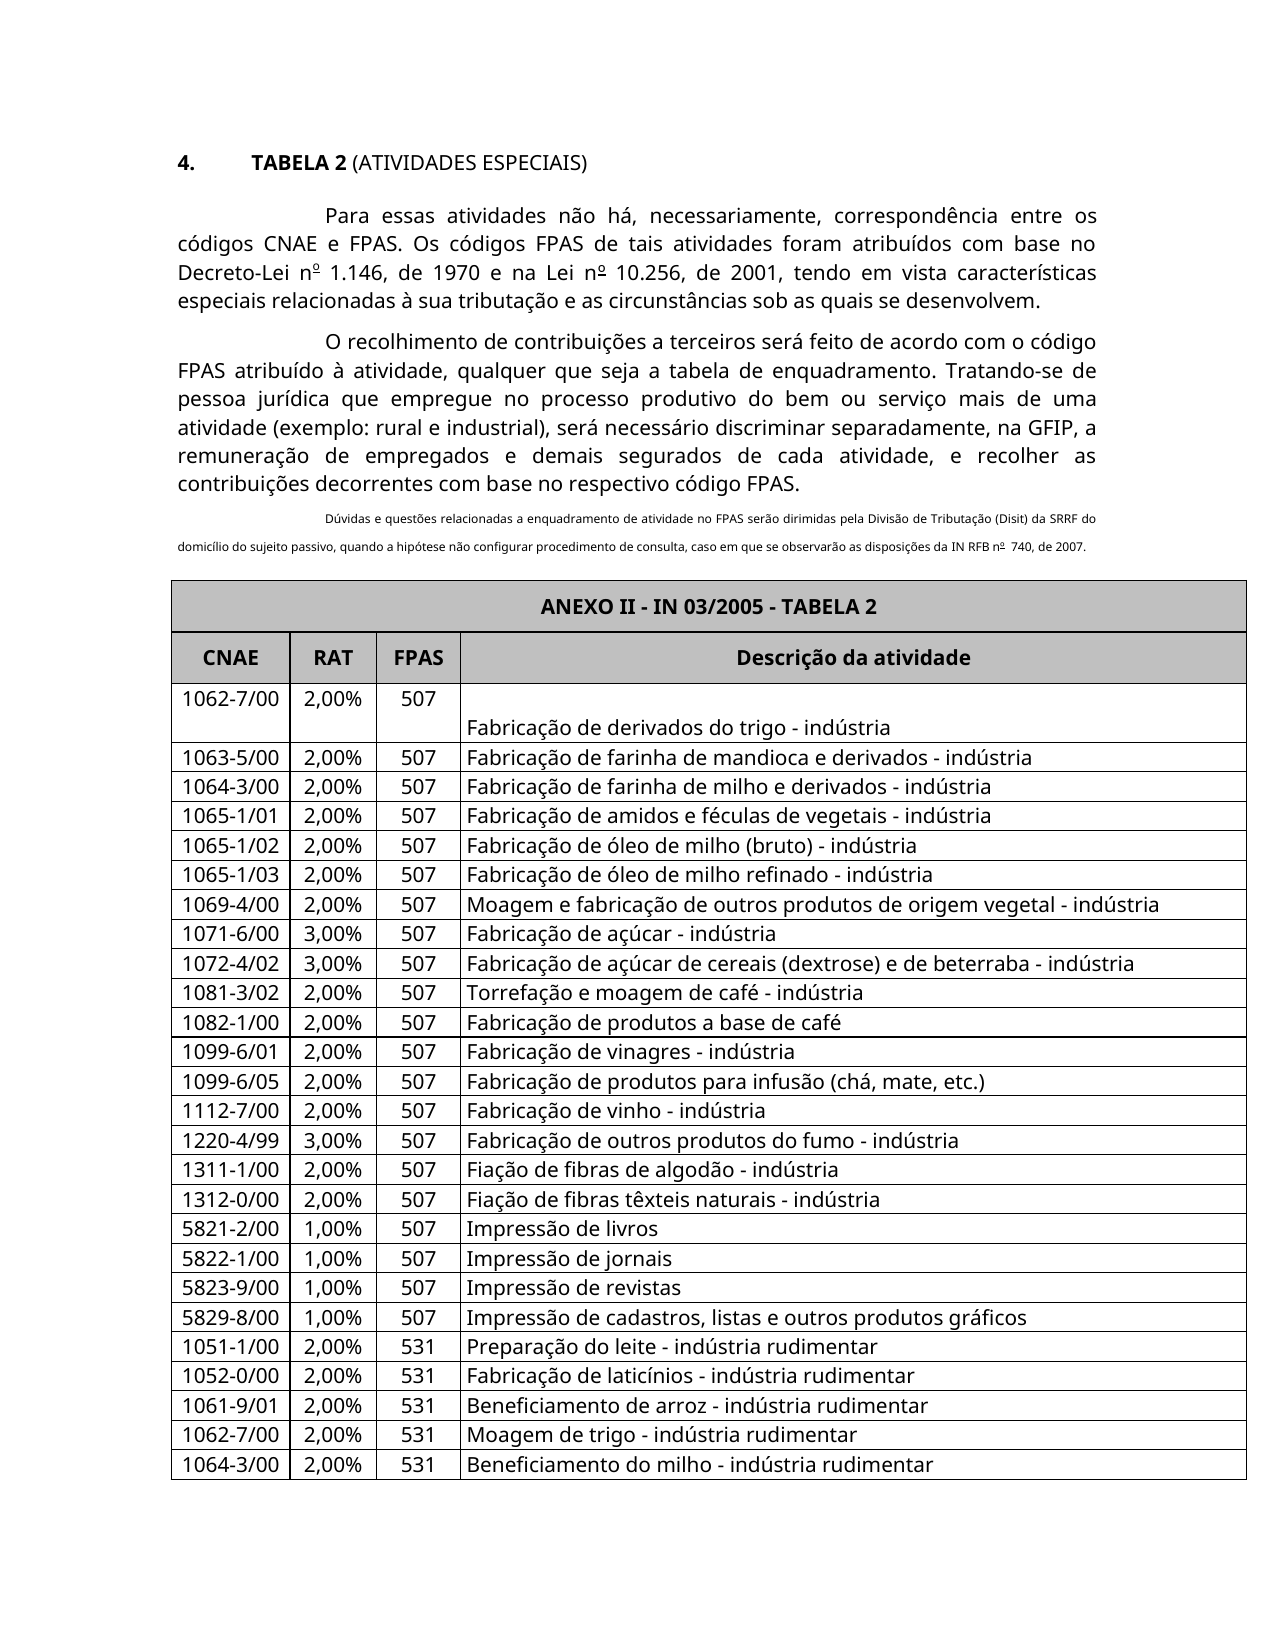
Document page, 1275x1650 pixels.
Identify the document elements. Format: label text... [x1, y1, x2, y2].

text O recolhimento de contribuições a terceiros será feito de acordo com o código FPAS atribuído à atividade, qualquer que seja a tabela de enquadramento. Tratando-se de pessoa jurídica que empregue no processo produtivo do bem ou serviço mais de uma atividade (exemplo: rural e industrial), será necessário discriminar separadamente, na GFIP, a remuneração de empregados e demais segurados de cada atividade, e recolher as contribuições decorrentes com base no respectivo código FPAS. [177, 327, 1098, 498]
table_cell 2,00% [291, 1155, 376, 1184]
table_cell 531 [377, 1450, 460, 1478]
table_cell 3,00% [291, 949, 376, 977]
table_cell 507 [377, 1303, 460, 1331]
table_cell 2,00% [291, 1096, 376, 1125]
table_cell 5829-8/00 [172, 1303, 289, 1331]
table_cell 2,00% [291, 1332, 376, 1361]
table_cell 1099-6/05 [172, 1067, 289, 1095]
table_cell Moagem de trigo - indústria rudimentar [461, 1421, 1246, 1449]
table_cell Fabricação de outros produtos do fumo - indústria [461, 1126, 1246, 1154]
table_cell 507 [377, 1096, 460, 1125]
table_cell 1,00% [291, 1244, 376, 1272]
table_cell Fabricação de produtos para infusão (chá, mate, etc.) [461, 1067, 1246, 1095]
table_cell 1061-9/01 [172, 1391, 289, 1419]
table_cell Beneficiamento de arroz - indústria rudimentar [461, 1391, 1246, 1419]
table_cell 1312-0/00 [172, 1185, 289, 1213]
table_cell 2,00% [291, 831, 376, 859]
table_cell 1,00% [291, 1214, 376, 1243]
table_cell 507 [377, 1214, 460, 1243]
table_cell 2,00% [291, 979, 376, 1007]
table_cell 1,00% [291, 1303, 376, 1331]
table_cell 1062-7/00 [172, 1421, 289, 1449]
table_cell 507 [377, 1155, 460, 1184]
text Para essas atividades não há, necessariamente, correspondência entre os códigos CNAE e FPAS. Os códigos FPAS de tais atividades foram atribuídos com base no Decreto-Lei no 1.146, de 1970 e na Lei nº 10.256, de 2001, tendo em vista características especiais relacionadas à sua tributação e as circunstâncias sob as quais se desenvolvem. [177, 201, 1098, 315]
text 4. TABELA 2 (ATIVIDADES ESPECIAIS) [177, 148, 1098, 176]
table_cell Fabricação de açúcar de cereais (dextrose) e de beterraba - indústria [461, 949, 1246, 977]
table_cell Fiação de fibras têxteis naturais - indústria [461, 1185, 1246, 1213]
table_cell 2,00% [291, 861, 376, 889]
table_cell 2,00% [291, 890, 376, 918]
table_cell 2,00% [291, 802, 376, 830]
table_cell 1052-0/00 [172, 1362, 289, 1390]
table_cell 2,00% [291, 1185, 376, 1213]
table_cell Impressão de livros [461, 1214, 1246, 1243]
table_cell Beneficiamento do milho - indústria rudimentar [461, 1450, 1246, 1478]
table_cell 2,00% [291, 1038, 376, 1066]
table_cell 1062-7/00 [172, 684, 289, 742]
table_cell RAT [291, 633, 376, 683]
table_cell Preparação do leite - indústria rudimentar [461, 1332, 1246, 1361]
table_cell Fabricação de laticínios - indústria rudimentar [461, 1362, 1246, 1390]
table_cell 5822-1/00 [172, 1244, 289, 1272]
table_cell 531 [377, 1421, 460, 1449]
table_cell 1099-6/01 [172, 1038, 289, 1066]
table_cell 2,00% [291, 743, 376, 771]
table_cell 3,00% [291, 1126, 376, 1154]
table_cell 2,00% [291, 772, 376, 801]
table_cell CNAE [172, 633, 289, 683]
table_cell 1065-1/02 [172, 831, 289, 859]
table_cell 1064-3/00 [172, 772, 289, 801]
table_cell 507 [377, 1126, 460, 1154]
table_cell Impressão de revistas [461, 1273, 1246, 1302]
table_cell 507 [377, 1067, 460, 1095]
table_cell 1069-4/00 [172, 890, 289, 918]
table_cell Impressão de cadastros, listas e outros produtos gráficos [461, 1303, 1246, 1331]
table_header ANEXO II - IN 03/2005 - TABELA 2 [172, 581, 1246, 631]
table_cell 507 [377, 1244, 460, 1272]
table_cell 1063-5/00 [172, 743, 289, 771]
table_cell 507 [377, 831, 460, 859]
table_cell 2,00% [291, 684, 376, 742]
table_cell Fabricação de vinagres - indústria [461, 1038, 1246, 1066]
table_cell 1064-3/00 [172, 1450, 289, 1478]
table_cell FPAS [377, 633, 460, 683]
table_cell 507 [377, 920, 460, 948]
table_cell Torrefação e moagem de café - indústria [461, 979, 1246, 1007]
table_cell 1,00% [291, 1273, 376, 1302]
table_cell Fiação de fibras de algodão - indústria [461, 1155, 1246, 1184]
table_cell 507 [377, 861, 460, 889]
table_cell 2,00% [291, 1067, 376, 1095]
table_cell 2,00% [291, 1008, 376, 1036]
table_cell 1051-1/00 [172, 1332, 289, 1361]
text Dúvidas e questões relacionadas a enquadramento de atividade no FPAS serão dirimidas pela Divisão de Tributação (Disit) da SRRF do domicílio do sujeito passivo, quando a hipótese não configurar procedimento de consulta, caso em que se observarão as disposições da IN RFB nº 740, de 2007. [177, 510, 1098, 567]
table_cell Fabricação de farinha de milho e derivados - indústria [461, 772, 1246, 801]
table_cell 2,00% [291, 1421, 376, 1449]
table_cell Moagem e fabricação de outros produtos de origem vegetal - indústria [461, 890, 1246, 918]
table_cell 1220-4/99 [172, 1126, 289, 1154]
table_cell Descrição da atividade [461, 633, 1246, 683]
table_cell 1071-6/00 [172, 920, 289, 948]
table_cell 507 [377, 1273, 460, 1302]
table_cell 507 [377, 802, 460, 830]
table_cell Fabricação de óleo de milho refinado - indústria [461, 861, 1246, 889]
table_cell 531 [377, 1391, 460, 1419]
table_cell 1112-7/00 [172, 1096, 289, 1125]
table_cell 531 [377, 1332, 460, 1361]
table_cell 1311-1/00 [172, 1155, 289, 1184]
table_cell 2,00% [291, 1391, 376, 1419]
table_cell 3,00% [291, 920, 376, 948]
table_cell Fabricação de óleo de milho (bruto) - indústria [461, 831, 1246, 859]
table_cell 507 [377, 979, 460, 1007]
table_cell 2,00% [291, 1450, 376, 1478]
table_cell 2,00% [291, 1362, 376, 1390]
table_cell 507 [377, 1038, 460, 1066]
table_cell Fabricação de vinho - indústria [461, 1096, 1246, 1125]
table_cell 507 [377, 949, 460, 977]
table_cell 507 [377, 890, 460, 918]
table_cell Fabricação de amidos e féculas de vegetais - indústria [461, 802, 1246, 830]
table_cell 507 [377, 684, 460, 742]
table_cell 1082-1/00 [172, 1008, 289, 1036]
table_cell 1065-1/03 [172, 861, 289, 889]
table_cell Impressão de jornais [461, 1244, 1246, 1272]
table_cell Fabricação de produtos a base de café [461, 1008, 1246, 1036]
table_cell 531 [377, 1362, 460, 1390]
table_cell 507 [377, 743, 460, 771]
table_cell 5823-9/00 [172, 1273, 289, 1302]
table_cell 507 [377, 772, 460, 801]
table_cell Fabricação de farinha de mandioca e derivados - indústria [461, 743, 1246, 771]
table_cell 5821-2/00 [172, 1214, 289, 1243]
table_cell 1065-1/01 [172, 802, 289, 830]
table_cell 1081-3/02 [172, 979, 289, 1007]
table_cell 1072-4/02 [172, 949, 289, 977]
table_cell Fabricação de açúcar - indústria [461, 920, 1246, 948]
table_cell 507 [377, 1008, 460, 1036]
table_cell 507 [377, 1185, 460, 1213]
table_cell Fabricação de derivados do trigo - indústria [461, 684, 1246, 742]
